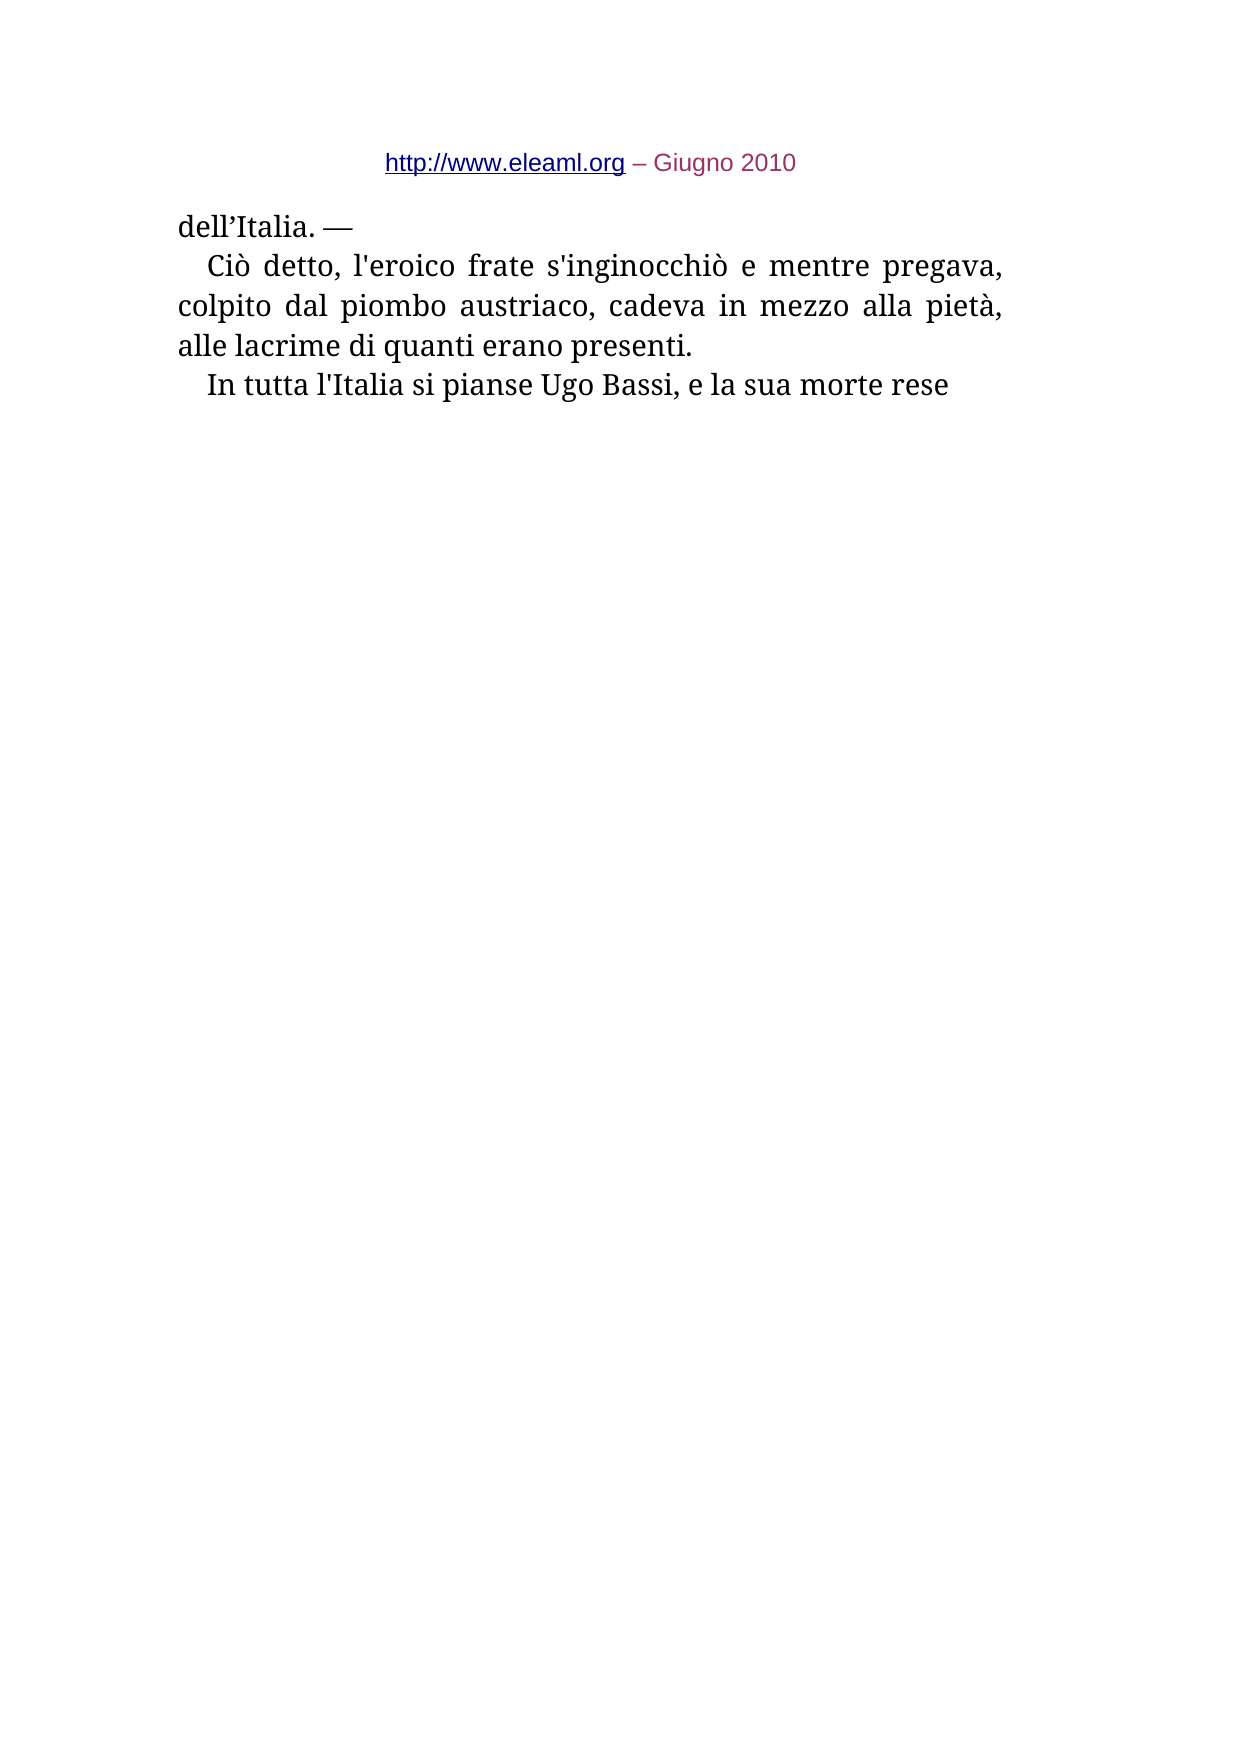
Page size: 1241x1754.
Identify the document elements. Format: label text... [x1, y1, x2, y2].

text In tutta l'Italia si pianse Ugo Bassi, e la sua morte rese [177, 364, 1004, 404]
text dell’Italia. — [177, 206, 1004, 246]
text Ciò detto, l'eroico frate s'inginocchiò e mentre pregava, colpito dal piombo austriaco, cadeva in mezzo alla pietà, alle lacrime di quanti erano presenti. [177, 246, 1004, 364]
